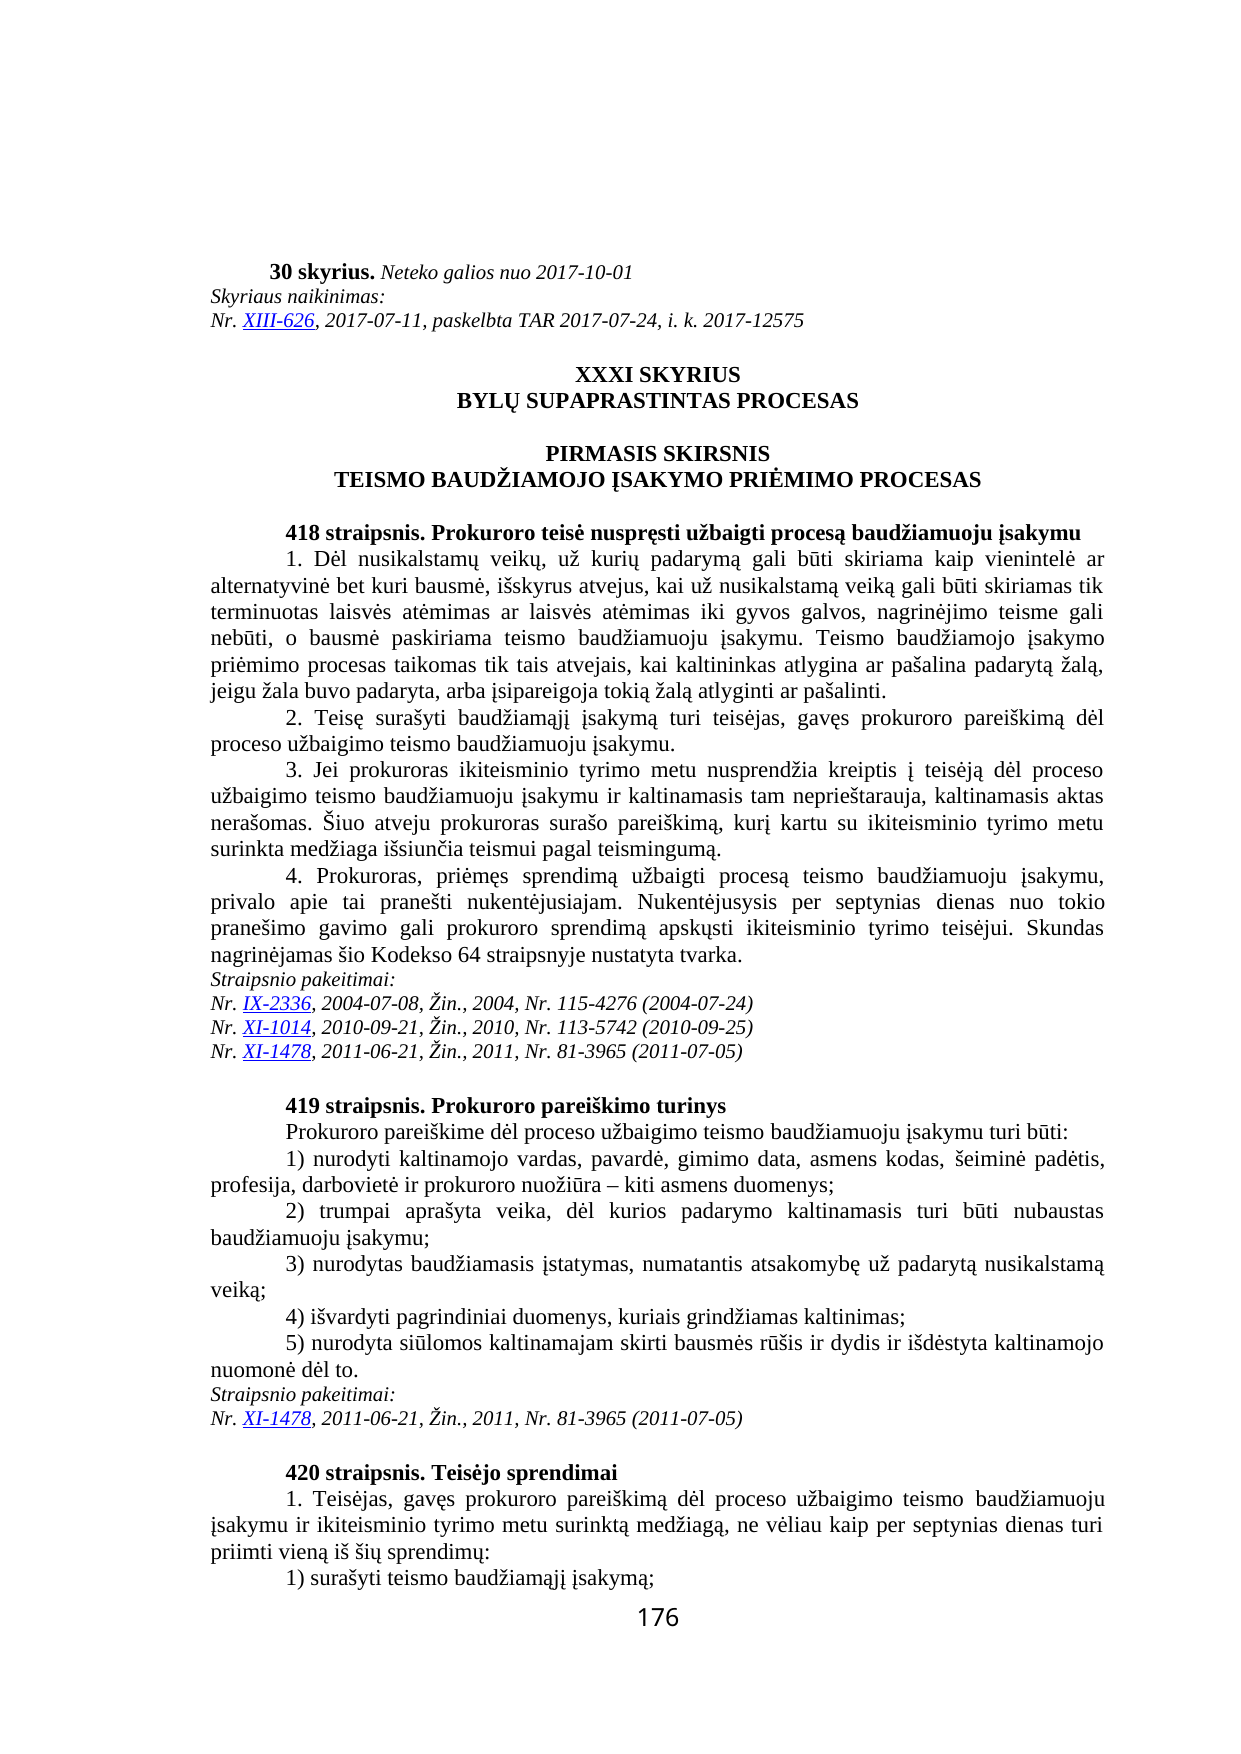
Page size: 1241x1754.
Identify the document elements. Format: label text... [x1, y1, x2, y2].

text 1. Teisėjas, gavęs prokuroro pareiškimą dėl proceso užbaigimo teismo baudžiamuoju įsakymu ir ikiteisminio tyrimo metu surinktą medžiagą, ne vėliau kaip per septynias dienas turi priimti vieną iš šių sprendimų: [210, 1485, 1105, 1564]
text 2. Teisę surašyti baudžiamąjį įsakymą turi teisėjas, gavęs prokuroro pareiškimą dėl proceso užbaigimo teismo baudžiamuoju įsakymu. [210, 703, 1105, 756]
text Nr. XI-1478, 2011-06-21, Žin., 2011, Nr. 81-3965 (2011-07-05) [210, 1406, 1105, 1430]
text 5) nurodyta siūlomos kaltinamajam skirti bausmės rūšis ir dydis ir išdėstyta kaltinamojo nuomonė dėl to. [210, 1329, 1105, 1382]
text Straipsnio pakeitimai: [210, 1382, 1105, 1406]
text 1) surašyti teismo baudžiamąjį įsakymą; [210, 1564, 1105, 1591]
text 418 straipsnis. Prokuroro teisė nuspręsti užbaigti procesą baudžiamuoju įsakymu [285, 519, 1105, 545]
text Nr. XIII-626, 2017-07-11, paskelbta TAR 2017-07-24, i. k. 2017-12575 [210, 308, 1105, 332]
subtitle XXXI skyrius [210, 361, 1105, 387]
text 419 straipsnis. Prokuroro pareiškimo turinys [210, 1092, 1105, 1118]
text TEISMO Baudžiamojo įsakymo PRIĖMIMO procesas [210, 466, 1105, 493]
text Prokuroro pareiškime dėl proceso užbaigimo teismo baudžiamuoju įsakymu turi būti: [210, 1118, 1105, 1145]
text Bylų SUPAPRASTINTAS procesas [210, 387, 1105, 414]
text 420 straipsnis. Teisėjo sprendimai [210, 1459, 1105, 1485]
text Nr. IX-2336, 2004-07-08, Žin., 2004, Nr. 115-4276 (2004-07-24) [210, 991, 1105, 1015]
text 4. Prokuroras, priėmęs sprendimą užbaigti procesą teismo baudžiamuoju įsakymu, privalo apie tai pranešti nukentėjusiajam. Nukentėjusysis per septynias dienas nuo tokio pranešimo gavimo gali prokuroro sprendimą apskųsti ikiteisminio tyrimo teisėjui. Skundas nagrinėjamas šio Kodekso 64 straipsnyje nustatyta tvarka. [210, 862, 1105, 967]
text 1. Dėl nusikalstamų veikų, už kurių padarymą gali būti skiriama kaip vienintelė ar alternatyvinė bet kuri bausmė, išskyrus atvejus, kai už nusikalstamą veiką gali būti skiriamas tik terminuotas laisvės atėmimas ar laisvės atėmimas iki gyvos galvos, nagrinėjimo teisme gali nebūti, o bausmė paskiriama teismo baudžiamuoju įsakymu. Teismo baudžiamojo įsakymo priėmimo procesas taikomas tik tais atvejais, kai kaltininkas atlygina ar pašalina padarytą žalą, jeigu žala buvo padaryta, arba įsipareigoja tokią žalą atlyginti ar pašalinti. [210, 545, 1105, 703]
text 30 skyrius. Neteko galios nuo 2017-10-01 [210, 258, 1105, 284]
text Nr. XI-1478, 2011-06-21, Žin., 2011, Nr. 81-3965 (2011-07-05) [210, 1039, 1105, 1063]
text 1) nurodyti kaltinamojo vardas, pavardė, gimimo data, asmens kodas, šeiminė padėtis, profesija, darbovietė ir prokuroro nuožiūra – kiti asmens duomenys; [210, 1145, 1105, 1197]
text 2) trumpai aprašyta veika, dėl kurios padarymo kaltinamasis turi būti nubaustas baudžiamuoju įsakymu; [210, 1197, 1105, 1250]
text 3. Jei prokuroras ikiteisminio tyrimo metu nusprendžia kreiptis į teisėją dėl proceso užbaigimo teismo baudžiamuoju įsakymu ir kaltinamasis tam neprieštarauja, kaltinamasis aktas nerašomas. Šiuo atveju prokuroras surašo pareiškimą, kurį kartu su ikiteisminio tyrimo metu surinkta medžiaga išsiunčia teismui pagal teismingumą. [210, 756, 1105, 862]
text 3) nurodytas baudžiamasis įstatymas, numatantis atsakomybę už padarytą nusikalstamą veiką; [210, 1250, 1105, 1303]
text Nr. XI-1014, 2010-09-21, Žin., 2010, Nr. 113-5742 (2010-09-25) [210, 1015, 1105, 1039]
text Pirmasis skirsnis [210, 440, 1105, 466]
text 4) išvardyti pagrindiniai duomenys, kuriais grindžiamas kaltinimas; [210, 1303, 1105, 1329]
text Skyriaus naikinimas: [210, 284, 1105, 308]
text Straipsnio pakeitimai: [210, 967, 1105, 991]
